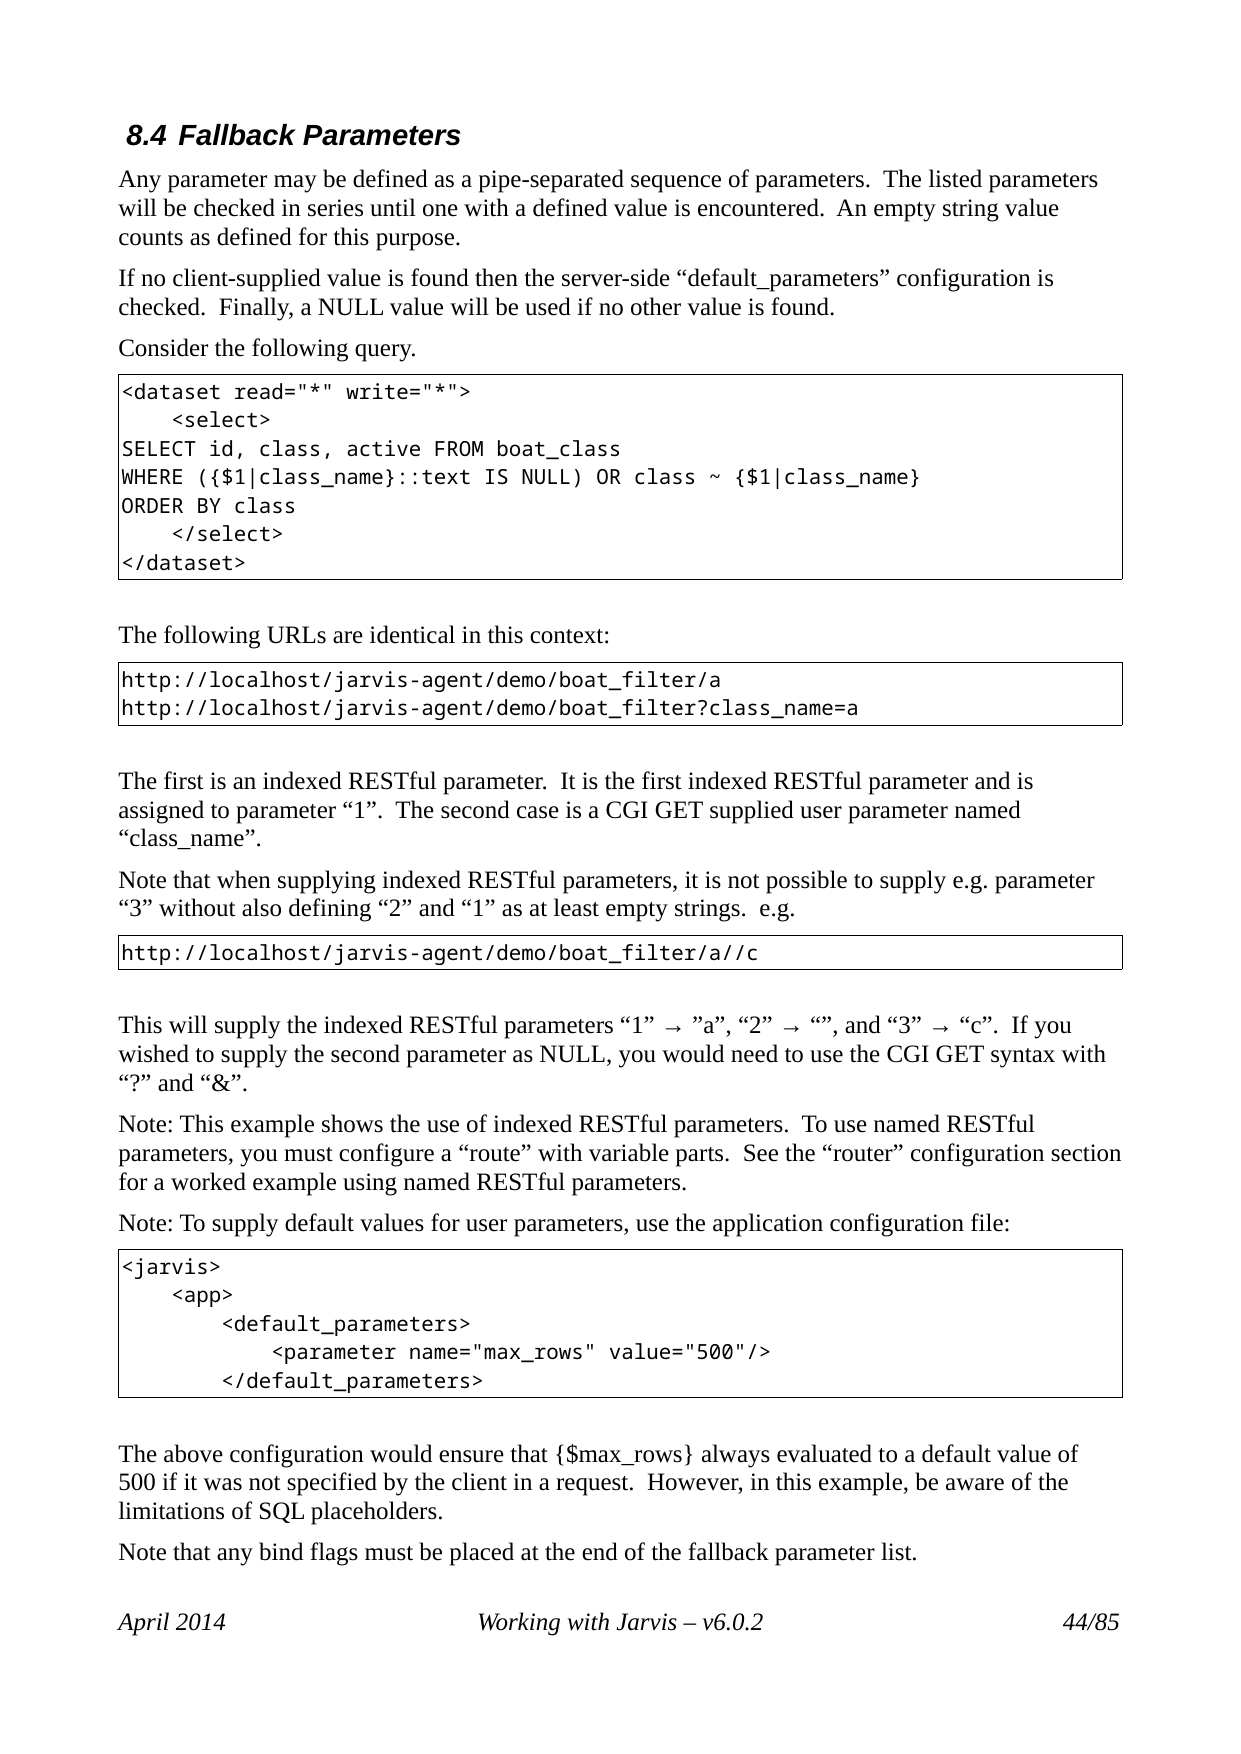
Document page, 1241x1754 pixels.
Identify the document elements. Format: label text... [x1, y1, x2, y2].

text http://localhost/jarvis-agent/demo/boat_filter?class_name=a [119, 690, 1122, 725]
text <parameter name="max_rows" value="500"/> [119, 1334, 1122, 1363]
subtitle Fallback Parameters [118, 118, 1122, 152]
text This will supply the indexed RESTful parameters “1” → ”a”, “2” → “”, and “3” → “c”. If you wished to supply the second parameter as NULL, you would need to use the CGI GET syntax with “?” and “&”. [118, 1010, 1122, 1097]
text Consider the following query. [118, 333, 1122, 362]
text Note that when supplying indexed RESTful parameters, it is not possible to supply e.g. parameter “3” without also defining “2” and “1” as at least empty strings. e.g. [118, 865, 1122, 922]
text ORDER BY class [119, 488, 1122, 516]
text </select> [119, 516, 1122, 545]
text If no client-supplied value is found then the server-side “default_parameters” configuration is checked. Finally, a NULL value will be used if no other value is found. [118, 263, 1122, 320]
text WHERE ({$1|class_name}::text IS NULL) OR class ~ {$1|class_name} [119, 459, 1122, 488]
text <app> [119, 1278, 1122, 1306]
text <default_parameters> [119, 1306, 1122, 1334]
text <jarvis> [119, 1250, 1122, 1278]
text The following URLs are identical in this context: [118, 621, 1122, 649]
text </default_parameters> [119, 1363, 1122, 1397]
text The above configuration would ensure that {$max_rows} always evaluated to a default value of 500 if it was not specified by the client in a request. However, in this example, be aware of the limitations of SQL placeholders. [118, 1439, 1122, 1525]
text <select> [119, 403, 1122, 431]
text Note that any bind flags must be placed at the end of the fallback parameter list. [118, 1537, 1122, 1566]
text Note: This example shows the use of indexed RESTful parameters. To use named RESTful parameters, you must configure a “route” with variable parts. See the “router” configuration section for a worked example using named RESTful parameters. [118, 1109, 1122, 1195]
text http://localhost/jarvis-agent/demo/boat_filter/a [119, 663, 1122, 690]
text SELECT id, class, active FROM boat_class [119, 431, 1122, 459]
text Note: To supply default values for user parameters, use the application configuration file: [118, 1208, 1122, 1237]
text <dataset read="*" write="*"> [119, 375, 1122, 403]
text </dataset> [119, 545, 1122, 579]
text Any parameter may be defined as a pipe-separated sequence of parameters. The listed parameters will be checked in series until one with a defined value is encountered. An empty string value counts as defined for this purpose. [118, 164, 1122, 250]
text The first is an indexed RESTful parameter. It is the first indexed RESTful parameter and is assigned to parameter “1”. The second case is a CGI GET supplied user parameter named “class_name”. [118, 766, 1122, 852]
text http://localhost/jarvis-agent/demo/boat_filter/a//c [119, 936, 1122, 969]
